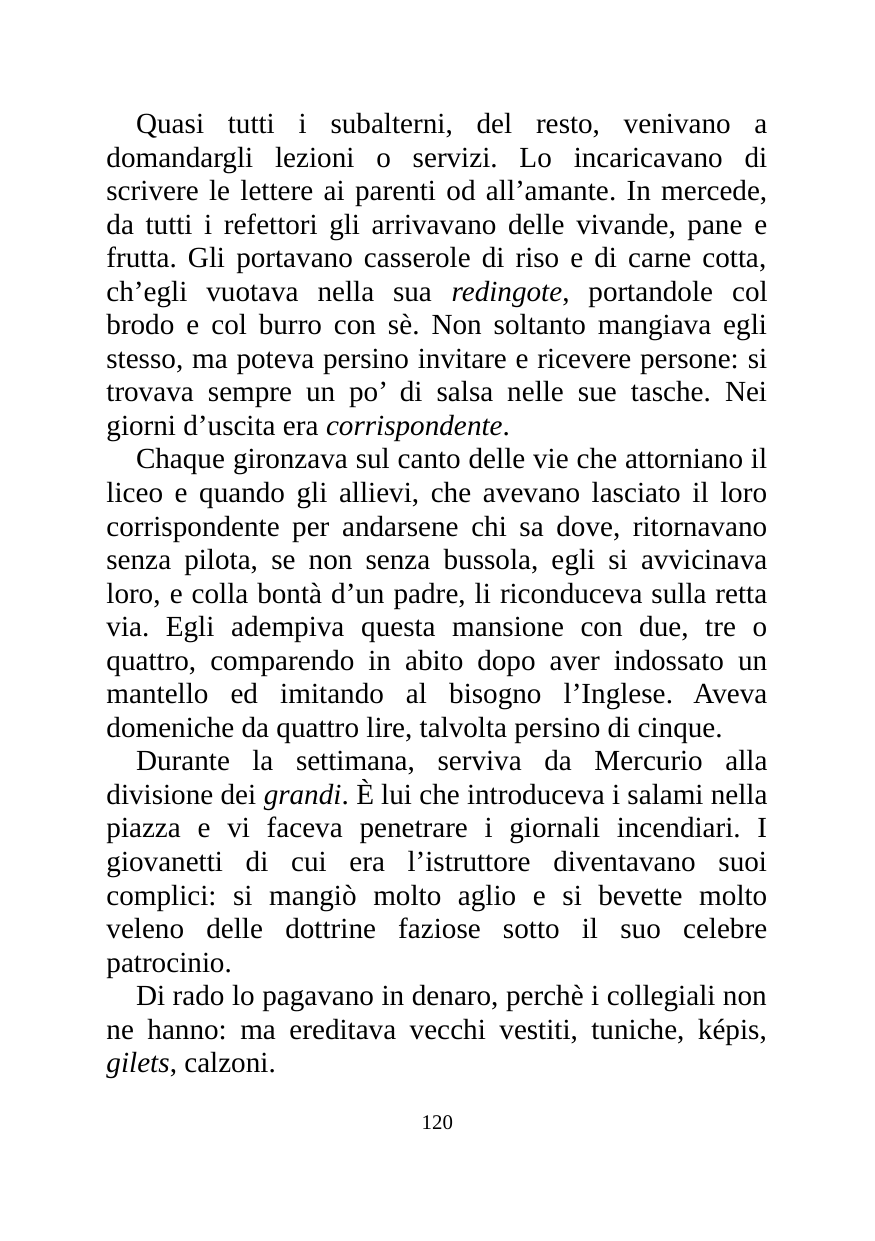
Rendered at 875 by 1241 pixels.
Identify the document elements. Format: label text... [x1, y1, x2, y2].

text Di rado lo pagavano in denaro, perchè i collegiali non ne hanno: ma ereditava vecchi vestiti, tuniche, képis, gilets, calzoni. [106, 978, 768, 1079]
text Durante la settimana, serviva da Mercurio alla divisione dei grandi. È lui che introduceva i salami nella piazza e vi faceva penetrare i giornali incendiari. I giovanetti di cui era l’istruttore diventavano suoi complici: si mangiò molto aglio e si bevette molto veleno delle dottrine faziose sotto il suo celebre patrocinio. [106, 743, 768, 978]
text Chaque gironzava sul canto delle vie che attorniano il liceo e quando gli allievi, che avevano lasciato il loro corrispondente per andarsene chi sa dove, ritornavano senza pilota, se non senza bussola, egli si avvicinava loro, e colla bontà d’un padre, li riconduceva sulla retta via. Egli adempiva questa mansione con due, tre o quattro, comparendo in abito dopo aver indossato un mantello ed imitando al bisogno l’Inglese. Aveva domeniche da quattro lire, talvolta persino di cinque. [106, 442, 768, 743]
text Quasi tutti i subalterni, del resto, venivano a domandargli lezioni o servizi. Lo incaricavano di scrivere le lettere ai parenti od all’amante. In mercede, da tutti i refettori gli arrivavano delle vivande, pane e frutta. Gli portavano casserole di riso e di carne cotta, ch’egli vuotava nella sua redingote, portandole col brodo e col burro con sè. Non soltanto mangiava egli stesso, ma poteva persino invitare e ricevere persone: si trovava sempre un po’ di salsa nelle sue tasche. Nei giorni d’uscita era corrispondente. [106, 106, 768, 442]
